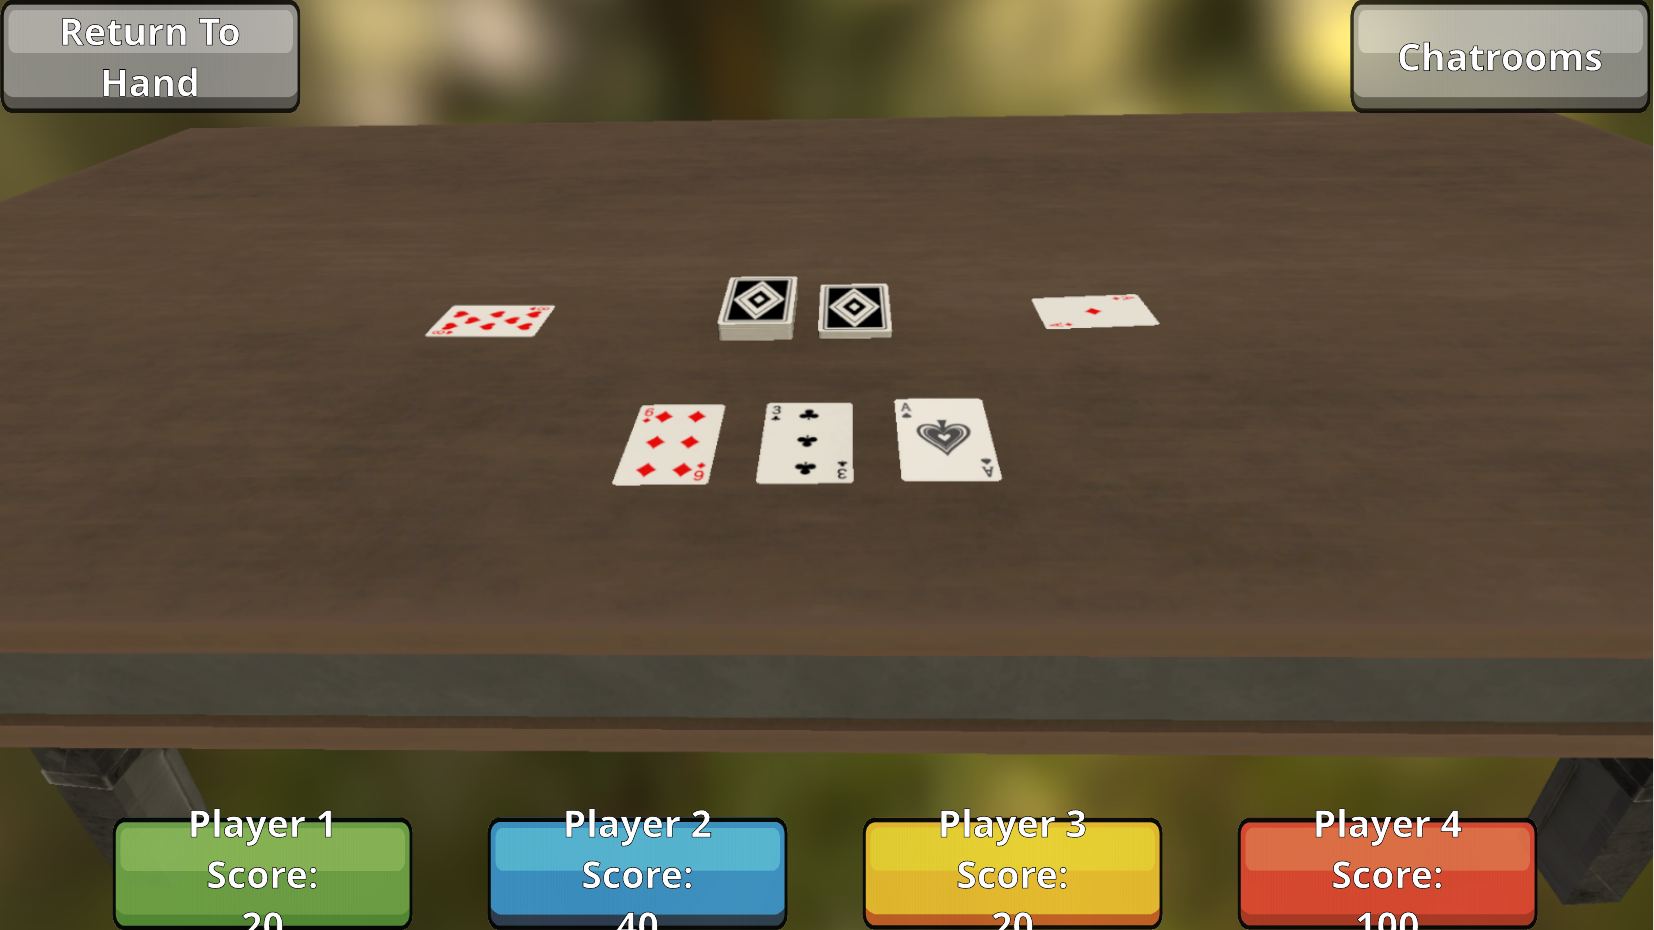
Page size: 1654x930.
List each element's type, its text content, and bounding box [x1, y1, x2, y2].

text_box Player 1 Score: 20 [112, 817, 413, 930]
picture [0, 0, 1654, 930]
text_box Player 4 Score: 100 [1237, 817, 1538, 930]
text_box Chatrooms [1350, 0, 1651, 113]
text_box Player 2 Score: 40 [487, 817, 788, 930]
text_box Return To Hand [0, 0, 301, 113]
text_box Player 3 Score: 20 [862, 817, 1163, 930]
